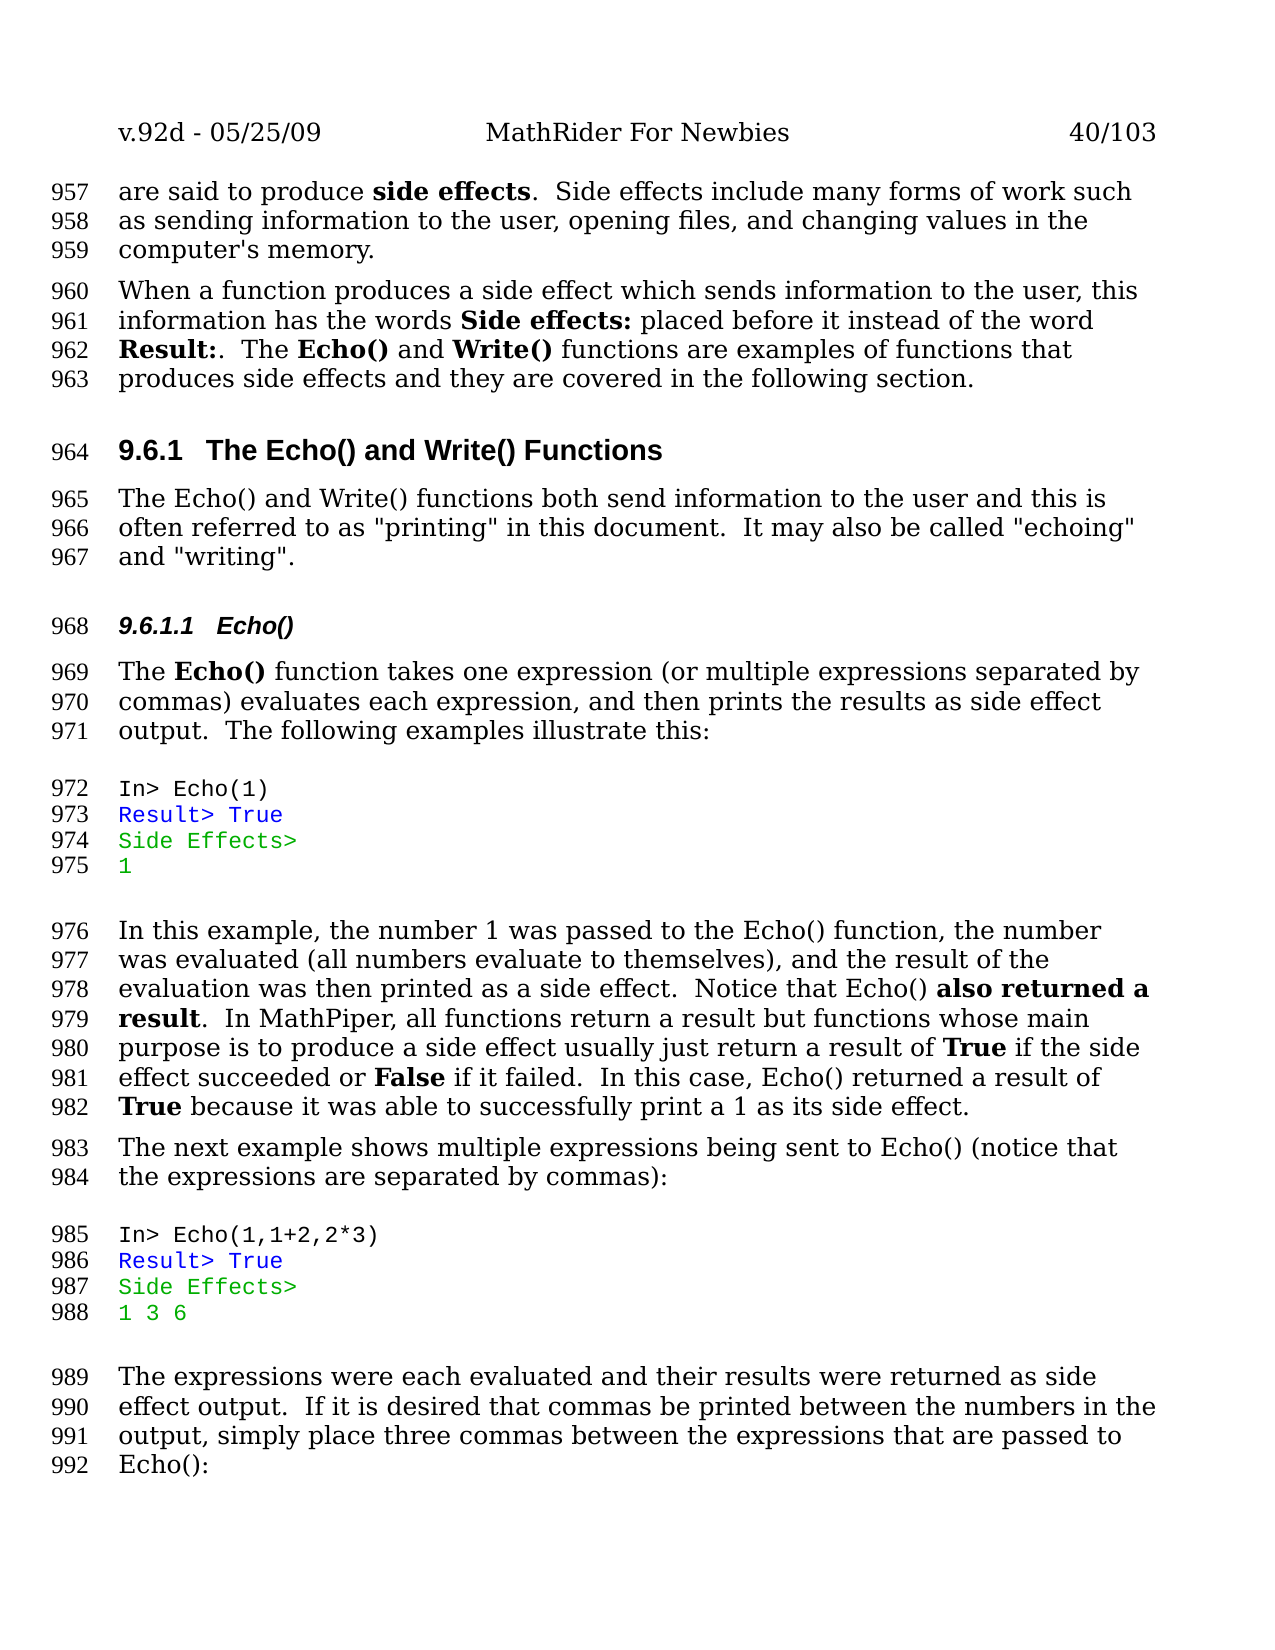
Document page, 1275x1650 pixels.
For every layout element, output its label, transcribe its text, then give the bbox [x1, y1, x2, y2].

text The expressions were each evaluated and their results were returned as side effect output. If it is desired that commas be printed between the numbers in the output, simply place three commas between the expressions that are passed to Echo(): [118, 1363, 1157, 1479]
text The Echo() and Write() functions both send information to the user and this is often referred to as "printing" in this document. It may also be called "echoing" and "writing". [118, 484, 1157, 572]
text 1 3 6 [118, 1301, 1157, 1327]
text Result> True [118, 1249, 1157, 1276]
text In> Echo(1) [118, 777, 1157, 803]
text are said to produce side effects. Side effects include many forms of work such as sending information to the user, opening files, and changing values in the computer's memory. [118, 177, 1157, 264]
text Side Effects> [118, 829, 1157, 855]
text Side Effects> [118, 1276, 1157, 1301]
text The Echo() function takes one expression (or multiple expressions separated by commas) evaluates each expression, and then prints the results as side effect output. The following examples illustrate this: [118, 657, 1157, 745]
text The next example shows multiple expressions being sent to Echo() (notice that the expressions are separated by commas): [118, 1133, 1157, 1192]
text Result> True [118, 803, 1157, 829]
subtitle The Echo() and Write() Functions [118, 433, 1157, 466]
subtitle Echo() [118, 611, 1157, 639]
text When a function produces a side effect which sends information to the user, this information has the words Side effects: placed before it instead of the word Result:. The Echo() and Write() functions are examples of functions that produces side effects and they are covered in the following section. [118, 277, 1157, 394]
text 1 [118, 855, 1157, 881]
text In this example, the number 1 was passed to the Echo() function, the number was evaluated (all numbers evaluate to themselves), and the result of the evaluation was then printed as a side effect. Notice that Echo() also returned a result. In MathPiper, all functions return a result but functions whose main purpose is to produce a side effect usually just return a result of True if the side effect succeeded or False if it failed. In this case, Echo() returned a result of True because it was able to successfully print a 1 as its side effect. [118, 916, 1157, 1121]
text In> Echo(1,1+2,2*3) [118, 1224, 1157, 1249]
